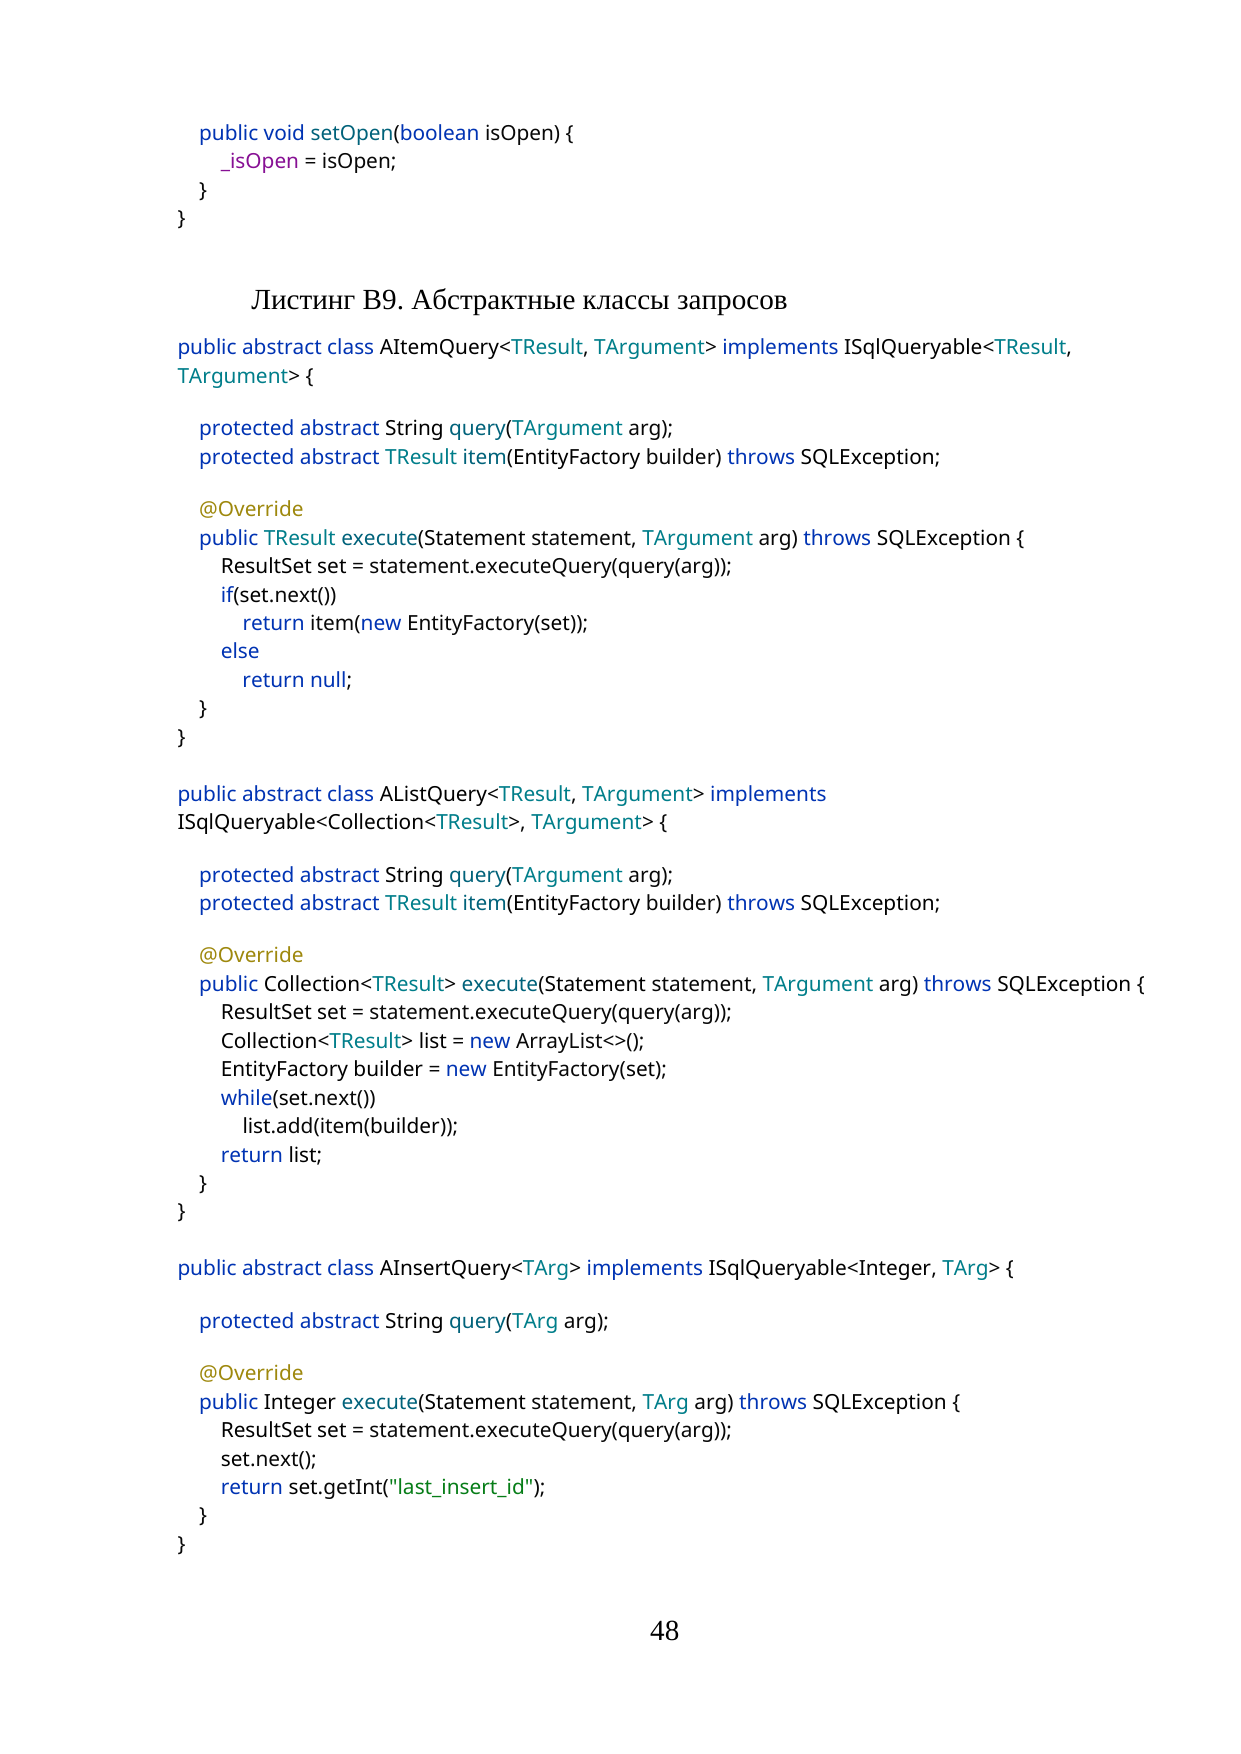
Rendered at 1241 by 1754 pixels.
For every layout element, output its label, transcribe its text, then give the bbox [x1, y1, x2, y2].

text public abstract class AListQuery<TResult, TArgument> implements ISqlQueryable<Collection<TResult>, TArgument> { protected abstract String query(TArgument arg); protected abstract TResult item(EntityFactory builder) throws SQLException; @Override public Collection<TResult> execute(Statement statement, TArgument arg) throws SQLException { ResultSet set = statement.executeQuery(query(arg)); Collection<TResult> list = new ArrayList<>(); EntityFactory builder = new EntityFactory(set); while(set.next()) list.add(item(builder)); return list; } } [177, 779, 1152, 1225]
text public abstract class AInsertQuery<TArg> implements ISqlQueryable<Integer, TArg> { protected abstract String query(TArg arg); @Override public Integer execute(Statement statement, TArg arg) throws SQLException { ResultSet set = statement.executeQuery(query(arg)); set.next(); return set.getInt("last_insert_id"); } } [177, 1253, 1152, 1557]
text public void setOpen(boolean isOpen) { _isOpen = isOpen; } } [177, 118, 1152, 232]
list Листинг B9. Абстрактные классы запросов [177, 282, 1152, 316]
text public abstract class AItemQuery<TResult, TArgument> implements ISqlQueryable<TResult, TArgument> { protected abstract String query(TArgument arg); protected abstract TResult item(EntityFactory builder) throws SQLException; @Override public TResult execute(Statement statement, TArgument arg) throws SQLException { ResultSet set = statement.executeQuery(query(arg)); if(set.next()) return item(new EntityFactory(set)); else return null; } } [177, 332, 1152, 750]
